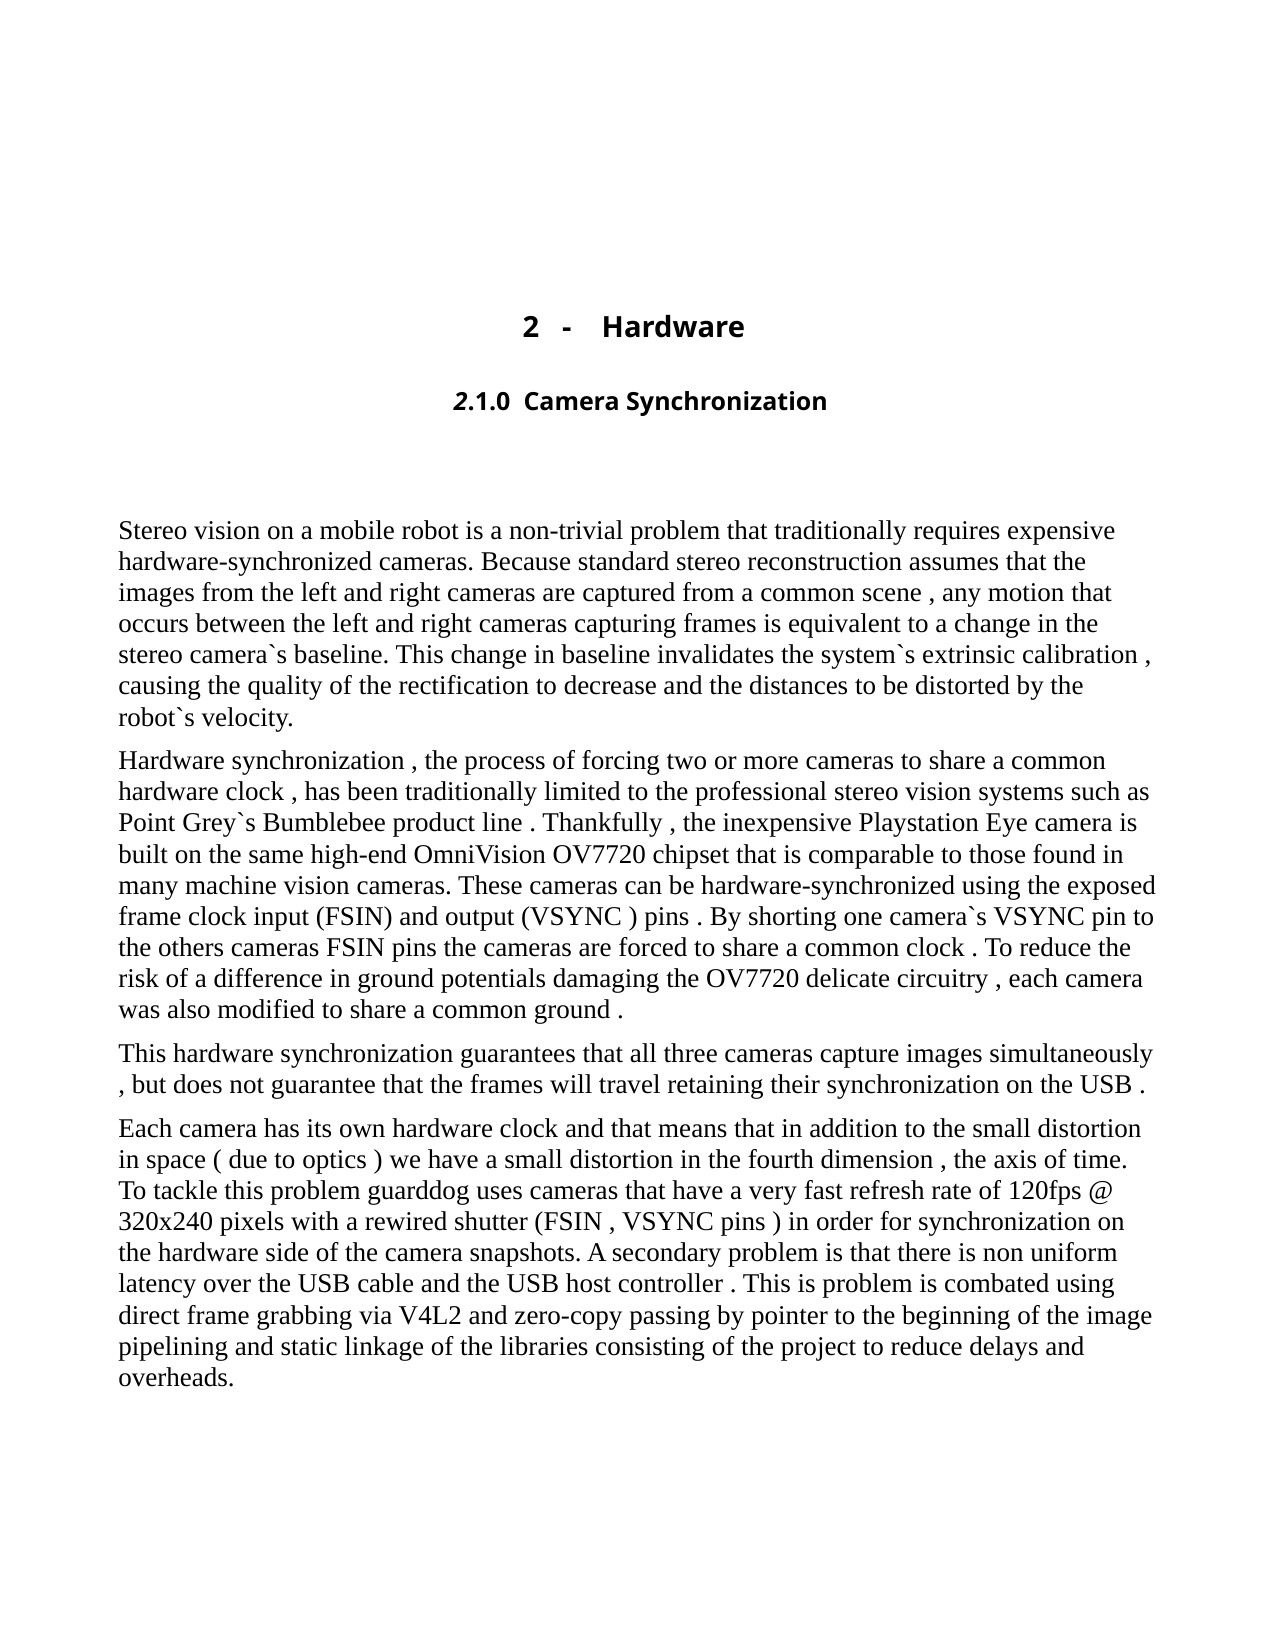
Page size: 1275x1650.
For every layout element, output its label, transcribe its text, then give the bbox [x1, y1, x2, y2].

text Hardware synchronization , the process of forcing two or more cameras to share a common hardware clock , has been traditionally limited to the professional stereo vision systems such as Point Grey`s Bumblebee product line . Thankfully , the inexpensive Playstation Eye camera is built on the same high-end OmniVision OV7720 chipset that is comparable to those found in many machine vision cameras. These cameras can be hardware-synchronized using the exposed frame clock input (FSIN) and output (VSYNC ) pins . By shorting one camera`s VSYNC pin to the others cameras FSIN pins the cameras are forced to share a common clock . To reduce the risk of a difference in ground potentials damaging the OV7720 delicate circuitry , each camera was also modified to share a common ground . [118, 744, 1157, 1024]
text 2 - Hardware [118, 307, 1157, 346]
text 2.1.0 Camera Synchronization [118, 383, 1157, 417]
text Each camera has its own hardware clock and that means that in addition to the small distortion in space ( due to optics ) we have a small distortion in the fourth dimension , the axis of time. To tackle this problem guarddog uses cameras that have a very fast refresh rate of 120fps @ 320x240 pixels with a rewired shutter (FSIN , VSYNC pins ) in order for synchronization on the hardware side of the camera snapshots. A secondary problem is that there is non uniform latency over the USB cable and the USB host controller . This is problem is combated using direct frame grabbing via V4L2 and zero-copy passing by pointer to the beginning of the image pipelining and static linkage of the libraries consisting of the project to reduce delays and overheads. [118, 1112, 1157, 1392]
text Stereo vision on a mobile robot is a non-trivial problem that traditionally requires expensive hardware-synchronized cameras. Because standard stereo reconstruction assumes that the images from the left and right cameras are captured from a common scene , any motion that occurs between the left and right cameras capturing frames is equivalent to a change in the stereo camera`s baseline. This change in baseline invalidates the system`s extrinsic calibration , causing the quality of the rectification to decrease and the distances to be distorted by the robot`s velocity. [118, 514, 1157, 732]
text This hardware synchronization guarantees that all three cameras capture images simultaneously , but does not guarantee that the frames will travel retaining their synchronization on the USB . [118, 1037, 1157, 1099]
